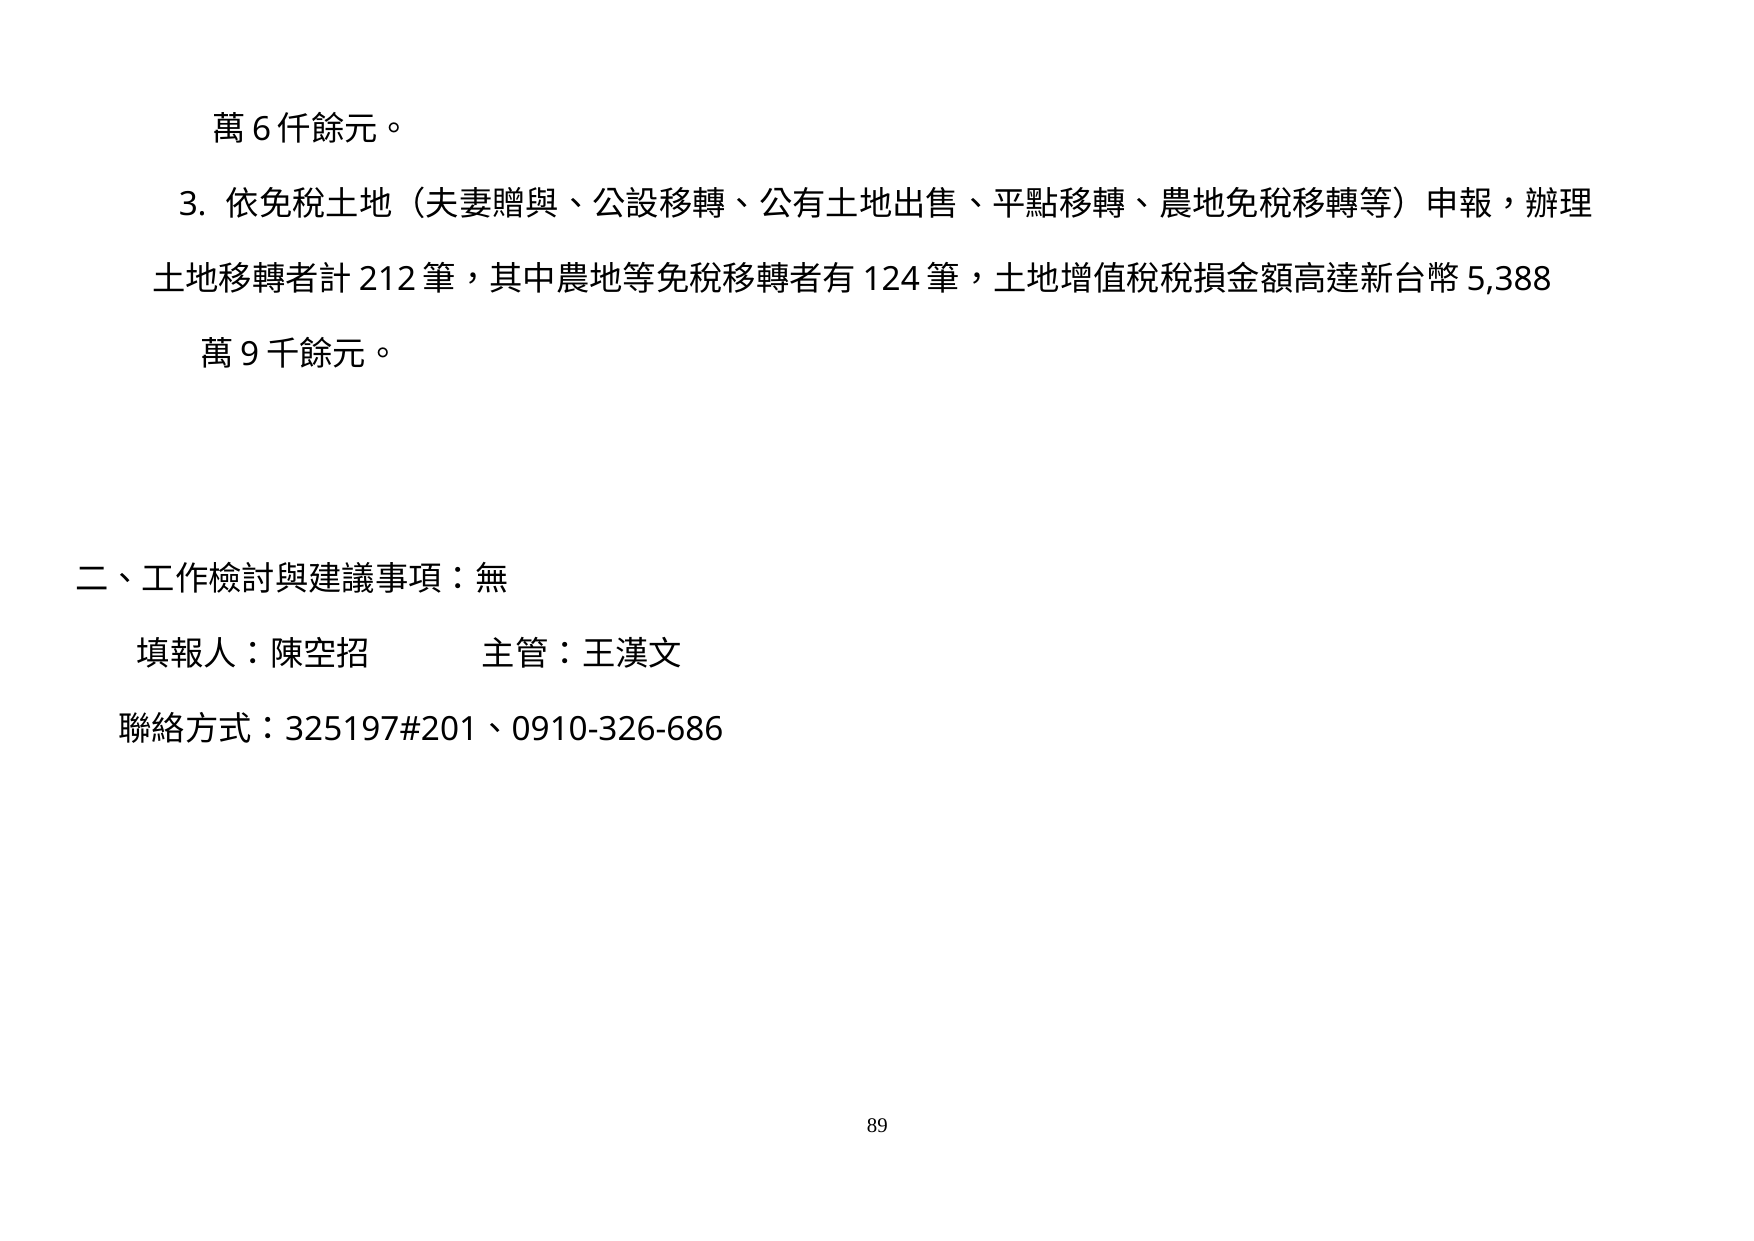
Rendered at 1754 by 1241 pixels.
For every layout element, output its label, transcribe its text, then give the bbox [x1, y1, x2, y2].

text 萬9千餘元。 [100, 313, 1679, 388]
text 土地移轉者計212筆，其中農地等免稅移轉者有124筆，土地增值稅稅損金額高達新台幣5,388 [100, 238, 1679, 313]
text 聯絡方式：325197#201、0910-326-686 [75, 688, 1679, 763]
text 萬6仟餘元。 [178, 88, 1679, 163]
list 依免稅土地（夫妻贈與、公設移轉、公有土地出售、平點移轉、農地免稅移轉等）申報，辦理 [112, 163, 1679, 238]
text 二、工作檢討與建議事項：無 [75, 538, 1679, 613]
text 填報人：陳空招 主管：王漢文 [119, 613, 1679, 688]
